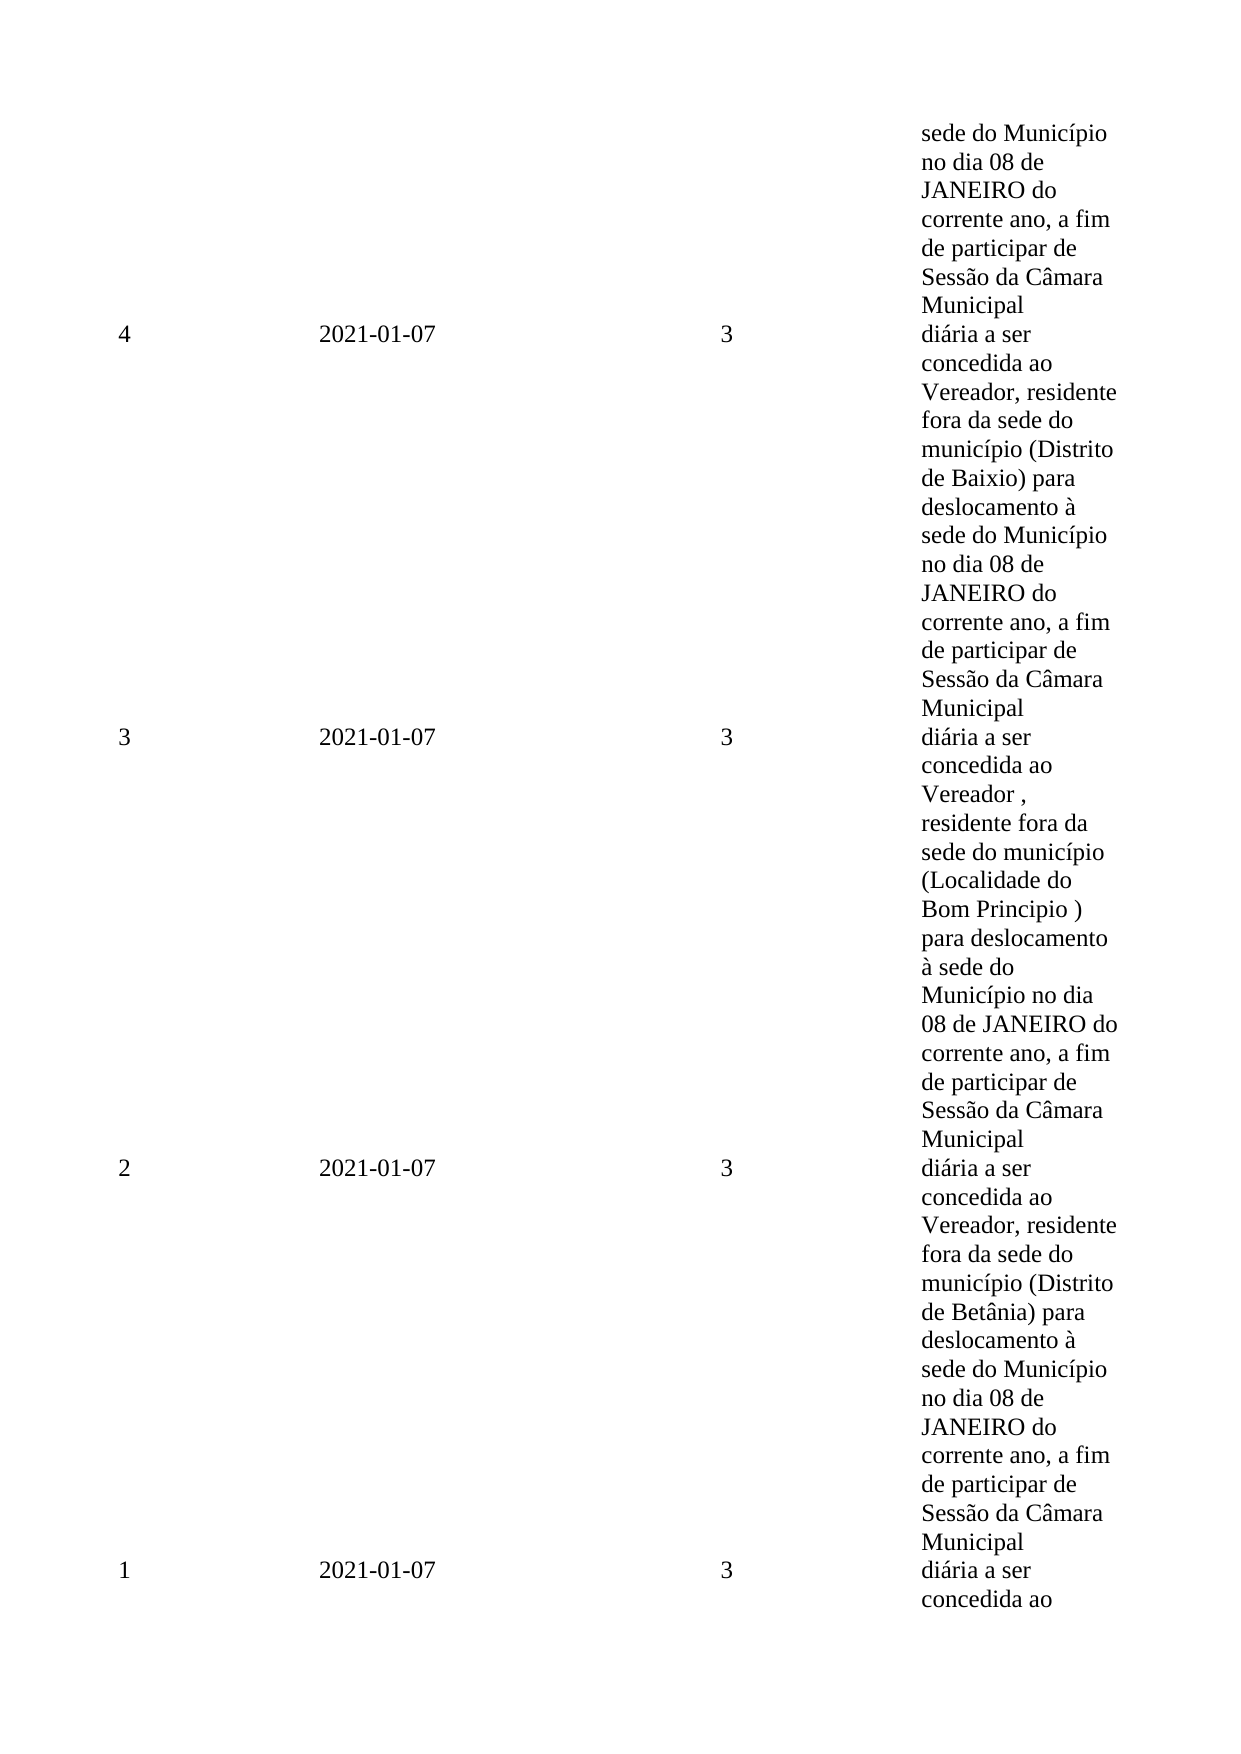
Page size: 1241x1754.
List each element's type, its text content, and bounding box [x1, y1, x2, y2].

table_cell 2 [118, 1153, 319, 1556]
table_cell diária a ser concedida ao Vereador , residente fora da sede do município (Localidade do Bom Principio ) para deslocamento à sede do Município no dia 08 de JANEIRO do corrente ano, a fim de participar de Sessão da Câmara Municipal [921, 722, 1122, 1153]
table_cell diária a ser concedida ao [921, 1556, 1122, 1613]
table_cell 2021-01-07 [319, 722, 519, 1153]
table_cell 4 [118, 319, 319, 722]
table_cell 2021-01-07 [319, 319, 519, 722]
table_cell [520, 722, 720, 1153]
table_cell diária a ser concedida ao Vereador, residente fora da sede do município (Distrito de Baixio) para deslocamento à sede do Município no dia 08 de JANEIRO do corrente ano, a fim de participar de Sessão da Câmara Municipal [921, 319, 1122, 722]
table_cell [520, 118, 720, 319]
table_cell sede do Município no dia 08 de JANEIRO do corrente ano, a fim de participar de Sessão da Câmara Municipal [921, 118, 1122, 319]
table_cell 1 [118, 1556, 319, 1613]
table_cell diária a ser concedida ao Vereador, residente fora da sede do município (Distrito de Betânia) para deslocamento à sede do Município no dia 08 de JANEIRO do corrente ano, a fim de participar de Sessão da Câmara Municipal [921, 1153, 1122, 1556]
table_cell [720, 118, 921, 319]
table_cell 3 [720, 722, 921, 1153]
table_cell [520, 319, 720, 722]
table_cell 3 [720, 319, 921, 722]
table_cell [118, 118, 319, 319]
table_cell 3 [118, 722, 319, 1153]
table_cell [520, 1556, 720, 1613]
table_cell 3 [720, 1556, 921, 1613]
table_cell [319, 118, 519, 319]
table_cell 2021-01-07 [319, 1153, 519, 1556]
table_cell [520, 1153, 720, 1556]
table_cell 3 [720, 1153, 921, 1556]
table_cell 2021-01-07 [319, 1556, 519, 1613]
